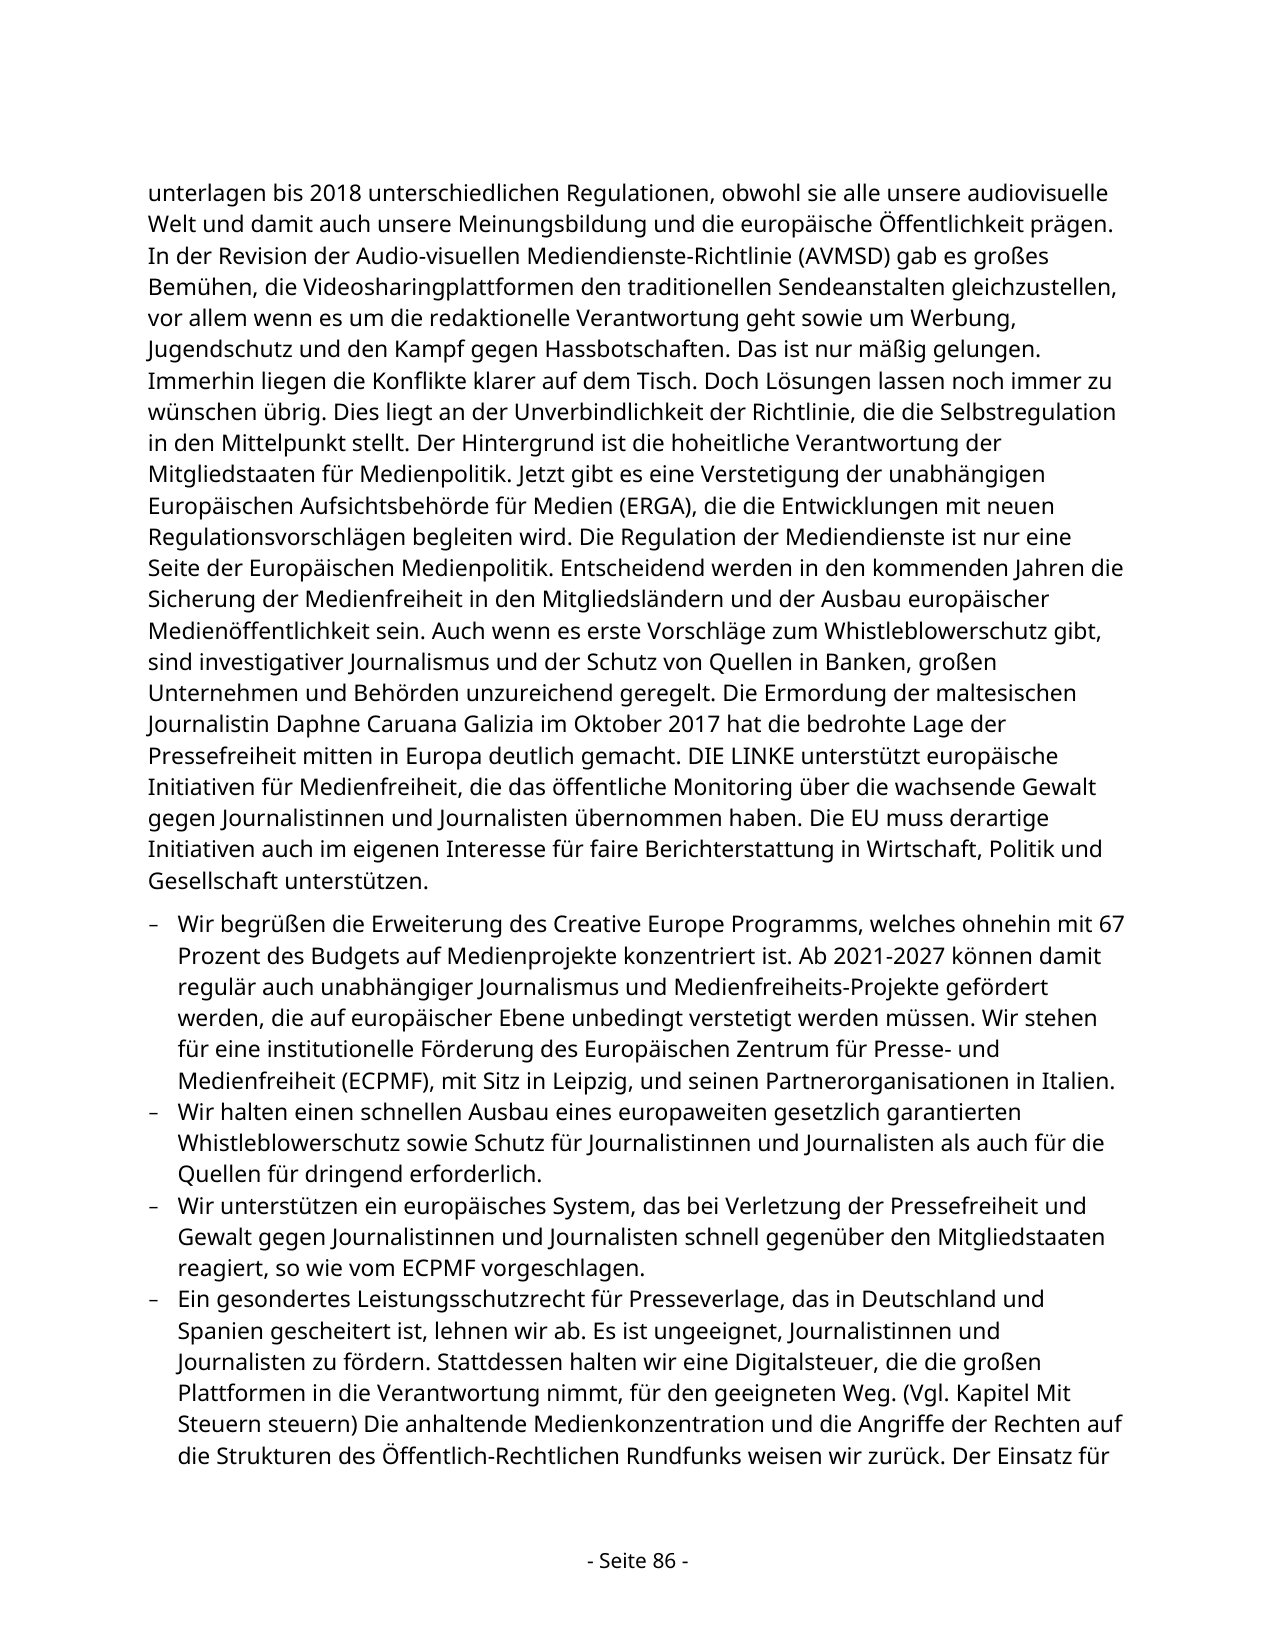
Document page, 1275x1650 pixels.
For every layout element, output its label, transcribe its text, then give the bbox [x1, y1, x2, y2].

list Wir unterstützen ein europäisches System, das bei Verletzung der Pressefreiheit und Gewalt gegen Journalistinnen und Journalisten schnell gegenüber den Mitgliedstaaten reagiert, so wie vom ECPMF vorgeschlagen. [148, 1190, 1127, 1283]
list Ein gesondertes Leistungsschutzrecht für Presseverlage, das in Deutschland und Spanien gescheitert ist, lehnen wir ab. Es ist ungeeignet, Journalistinnen und Journalisten zu fördern. Stattdessen halten wir eine Digitalsteuer, die die großen Plattformen in die Verantwortung nimmt, für den geeigneten Weg. (Vgl. Kapitel Mit Steuern steuern) Die anhaltende Medienkonzentration und die Angriffe der Rechten auf die Strukturen des Öffentlich-Rechtlichen Rundfunks weisen wir zurück. Der Einsatz für [148, 1283, 1127, 1471]
text unterlagen bis 2018 unterschiedlichen Regulationen, obwohl sie alle unsere audiovisuelle Welt und damit auch unsere Meinungsbildung und die europäische Öffentlichkeit prägen. In der Revision der Audio-visuellen Mediendienste-Richtlinie (AVMSD) gab es großes Bemühen, die Videosharingplattformen den traditionellen Sendeanstalten gleichzustellen, vor allem wenn es um die redaktionelle Verantwortung geht sowie um Werbung, Jugendschutz und den Kampf gegen Hassbotschaften. Das ist nur mäßig gelungen. Immerhin liegen die Konflikte klarer auf dem Tisch. Doch Lösungen lassen noch immer zu wünschen übrig. Dies liegt an der Unverbindlichkeit der Richtlinie, die die Selbstregulation in den Mittelpunkt stellt. Der Hintergrund ist die hoheitliche Verantwortung der Mitgliedstaaten für Medienpolitik. Jetzt gibt es eine Verstetigung der unabhängigen Europäischen Aufsichtsbehörde für Medien (ERGA), die die Entwicklungen mit neuen Regulationsvorschlägen begleiten wird. Die Regulation der Mediendienste ist nur eine Seite der Europäischen Medienpolitik. Entscheidend werden in den kommenden Jahren die Sicherung der Medienfreiheit in den Mitgliedsländern und der Ausbau europäischer Medienöffentlichkeit sein. Auch wenn es erste Vorschläge zum Whistleblowerschutz gibt, sind investigativer Journalismus und der Schutz von Quellen in Banken, großen Unternehmen und Behörden unzureichend geregelt. Die Ermordung der maltesischen Journalistin Daphne Caruana Galizia im Oktober 2017 hat die bedrohte Lage der Pressefreiheit mitten in Europa deutlich gemacht. DIE LINKE unterstützt europäische Initiativen für Medienfreiheit, die das öffentliche Monitoring über die wachsende Gewalt gegen Journalistinnen und Journalisten übernommen haben. Die EU muss derartige Initiativen auch im eigenen Interesse für faire Berichterstattung in Wirtschaft, Politik und Gesellschaft unterstützen. [148, 177, 1127, 896]
list Wir halten einen schnellen Ausbau eines europaweiten gesetzlich garantierten Whistleblowerschutz sowie Schutz für Journalistinnen und Journalisten als auch für die Quellen für dringend erforderlich. [148, 1096, 1127, 1190]
list Wir begrüßen die Erweiterung des Creative Europe Programms, welches ohnehin mit 67 Prozent des Budgets auf Medienprojekte konzentriert ist. Ab 2021-2027 können damit regulär auch unabhängiger Journalismus und Medienfreiheits-Projekte gefördert werden, die auf europäischer Ebene unbedingt verstetigt werden müssen. Wir stehen für eine institutionelle Förderung des Europäischen Zentrum für Presse- und Medienfreiheit (ECPMF), mit Sitz in Leipzig, und seinen Partnerorganisationen in Italien. [148, 908, 1127, 1096]
